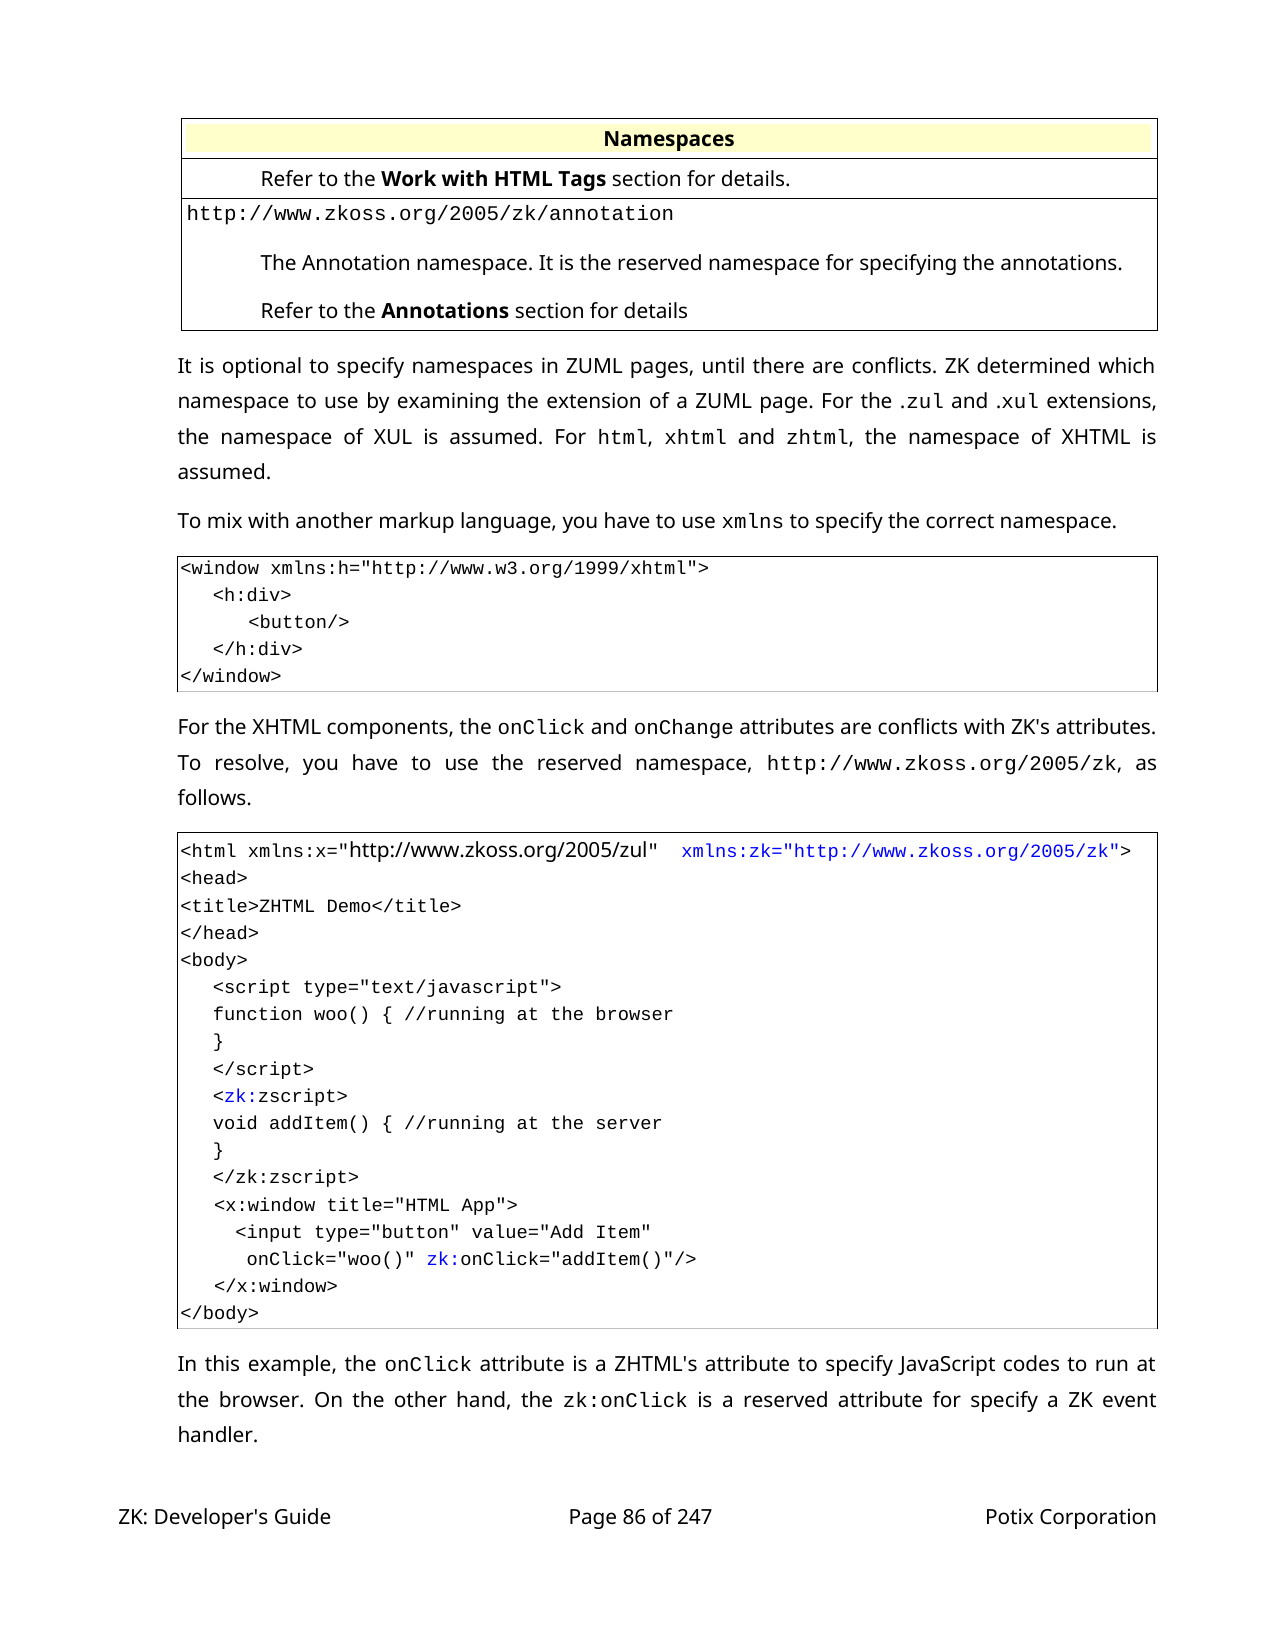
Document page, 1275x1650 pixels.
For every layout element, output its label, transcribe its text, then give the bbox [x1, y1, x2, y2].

text </window> [178, 664, 1157, 691]
text } [178, 1029, 1157, 1054]
text <html xmlns:x="http://www.zkoss.org/2005/zul" xmlns:zk="http://www.zkoss.org/2005/zk"> [178, 833, 1157, 863]
text <title>ZHTML Demo</title> [178, 893, 1157, 918]
text </zk:zscript> [178, 1165, 1157, 1189]
text <script type="text/javascript"> [178, 975, 1157, 999]
text function woo() { //running at the browser [178, 1002, 1157, 1026]
text </script> [178, 1057, 1157, 1081]
text In this example, the onClick attribute is a ZHTML's attribute to specify JavaScript codes to run at the browser. On the other hand, the zk:onClick is a reserved attribute for specify a ZK event handler. [177, 1349, 1157, 1448]
text <body> [178, 948, 1157, 972]
text For the XHTML components, the onClick and onChange attributes are conflicts with ZK's attributes. To resolve, you have to use the reserved namespace, http://www.zkoss.org/2005/zk, as follows. [177, 712, 1157, 811]
text <button/> [178, 610, 1157, 634]
text It is optional to specify namespaces in ZUML pages, until there are conflicts. ZK determined which namespace to use by examining the extension of a ZUML page. For the .zul and .xul extensions, the namespace of XUL is assumed. For html, xhtml and zhtml, the namespace of XHTML is assumed. [177, 351, 1157, 486]
text To mix with another markup language, you have to use xmlns to specify the correct namespace. [177, 506, 1157, 535]
text } [178, 1138, 1157, 1162]
text <window xmlns:h="http://www.w3.org/1999/xhtml"> [178, 557, 1157, 580]
table_cell Refer to the Work with HTML Tags section for details. [182, 159, 1157, 198]
text <x:window title="HTML App"> [178, 1192, 1157, 1217]
text </body> [178, 1301, 1157, 1328]
text </head> [178, 921, 1157, 945]
table_cell http://www.zkoss.org/2005/zk/annotation The Annotation namespace. It is the reserved namespace for specifying the annotations. Refer to the Annotations section for details [182, 199, 1157, 330]
text void addItem() { //running at the server [178, 1111, 1157, 1135]
text </h:div> [178, 637, 1157, 661]
text <input type="button" value="Add Item" [178, 1220, 1157, 1244]
text </x:window> [178, 1274, 1157, 1298]
text <h:div> [178, 583, 1157, 607]
table_header Namespaces [182, 119, 1157, 158]
text <zk:zscript> [178, 1084, 1157, 1108]
text onClick="woo()" zk:onClick="addItem()"/> [178, 1247, 1157, 1271]
text <head> [178, 866, 1157, 891]
